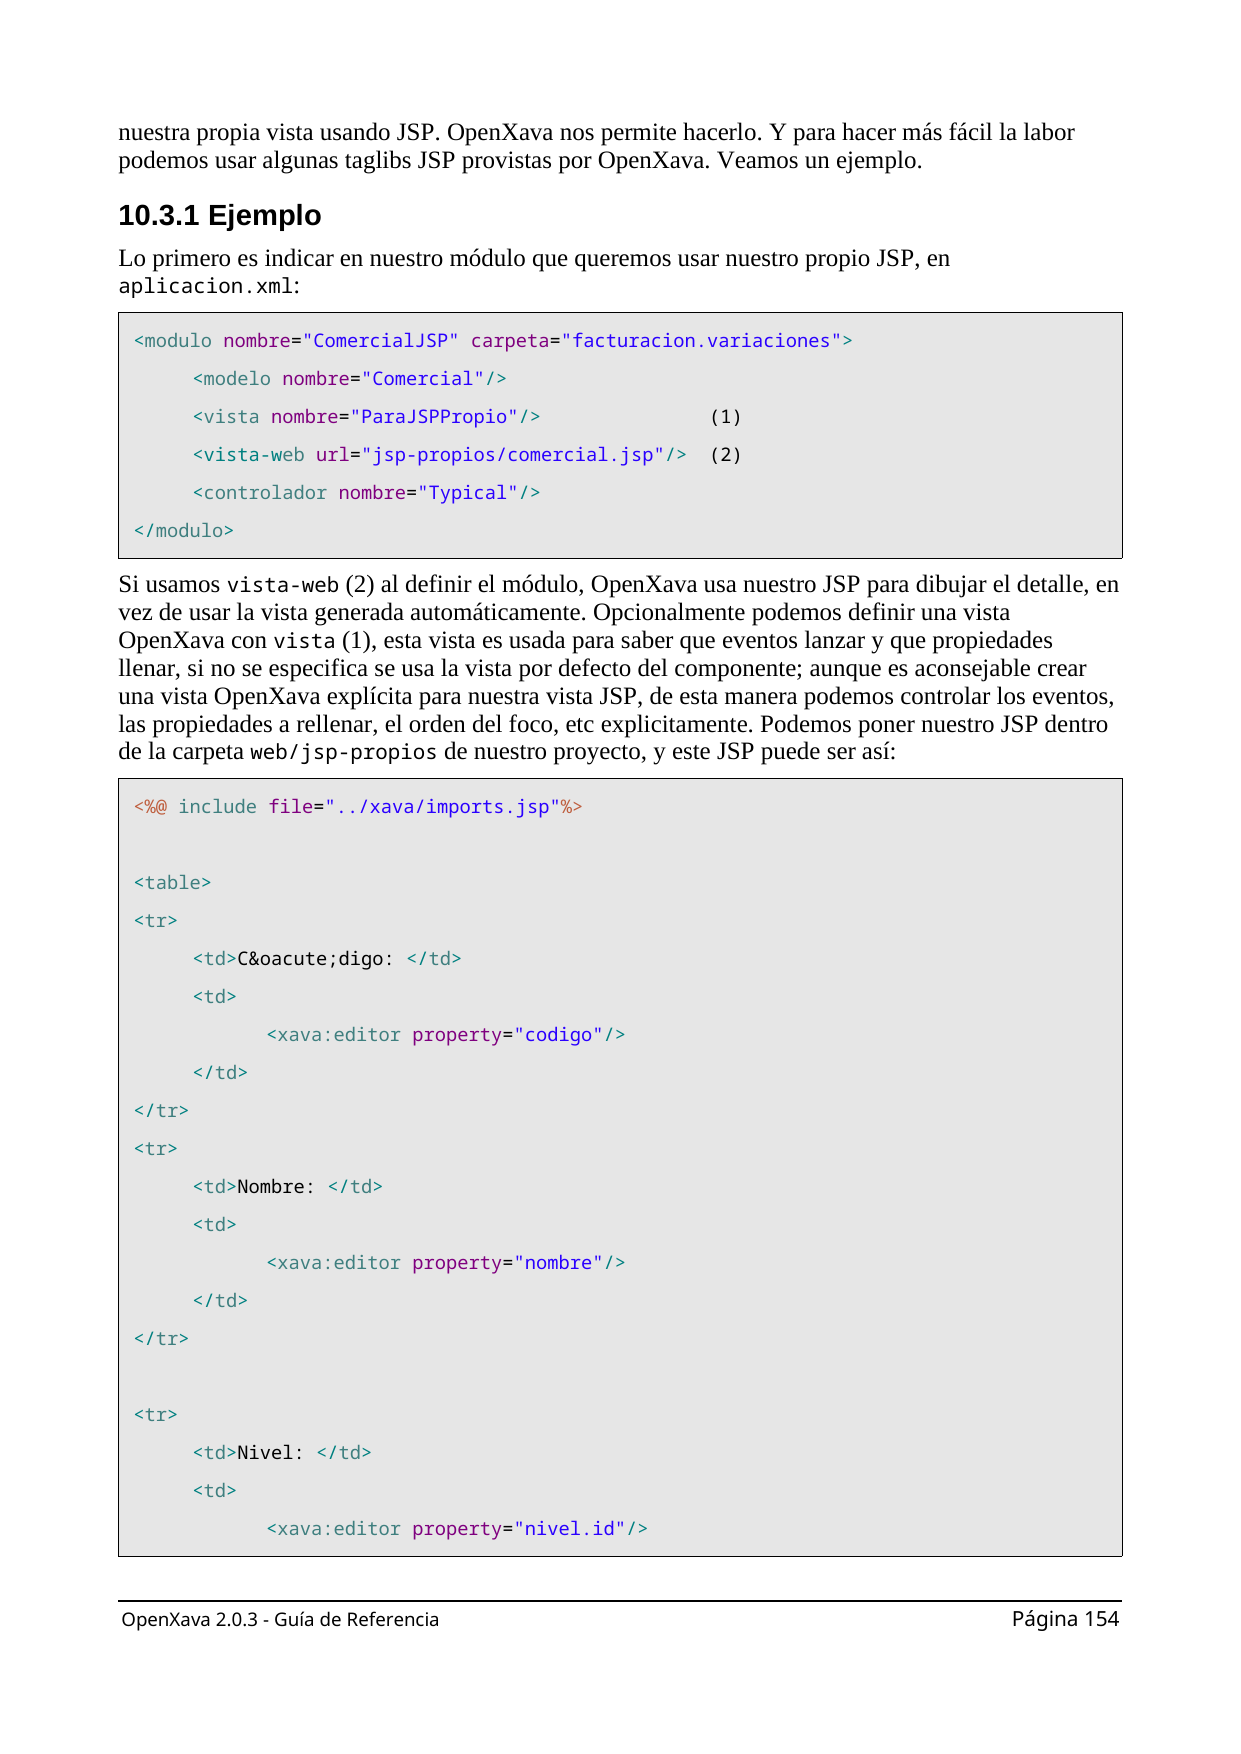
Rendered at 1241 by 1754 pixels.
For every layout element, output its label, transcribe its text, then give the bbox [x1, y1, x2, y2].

text <controlador nombre="Typical"/> [119, 464, 1122, 502]
text </tr> [119, 1310, 1122, 1348]
text <td>Nivel: </td> [119, 1424, 1122, 1462]
text <modelo nombre="Comercial"/> [119, 350, 1122, 388]
text <xava:editor property="nombre"/> [119, 1234, 1122, 1272]
text Si usamos vista-web (2) al definir el módulo, OpenXava usa nuestro JSP para dibujar el detalle, en vez de usar la vista generada automáticamente. Opcionalmente podemos definir una vista OpenXava con vista (1), esta vista es usada para saber que eventos lanzar y que propiedades llenar, si no se especifica se usa la vista por defecto del componente; aunque es aconsejable crear una vista OpenXava explícita para nuestra vista JSP, de esta manera podemos controlar los eventos, las propiedades a rellenar, el orden del foco, etc explicitamente. Podemos poner nuestro JSP dentro de la carpeta web/jsp-propios de nuestro proyecto, y este JSP puede ser así: [118, 570, 1122, 766]
text <vista nombre="ParaJSPPropio"/> (1) [119, 388, 1122, 426]
text <td>C&oacute;digo: </td> [119, 930, 1122, 968]
text <vista-web url="jsp-propios/comercial.jsp"/> (2) [119, 426, 1122, 464]
text </td> [119, 1272, 1122, 1310]
text nuestra propia vista usando JSP. OpenXava nos permite hacerlo. Y para hacer más fácil la labor podemos usar algunas taglibs JSP provistas por OpenXava. Veamos un ejemplo. [118, 118, 1122, 173]
text <tr> [119, 1386, 1122, 1424]
text <tr> [119, 1120, 1122, 1158]
text <%@ include file="../xava/imports.jsp"%> [119, 779, 1122, 816]
text <td> [119, 1196, 1122, 1234]
text <td> [119, 968, 1122, 1006]
subtitle Ejemplo [118, 198, 1122, 231]
text <td> [119, 1462, 1122, 1501]
text <td>Nombre: </td> [119, 1158, 1122, 1196]
text <xava:editor property="codigo"/> [119, 1006, 1122, 1044]
text <table> [119, 854, 1122, 892]
text <xava:editor property="nivel.id"/> [119, 1501, 1122, 1556]
text <modulo nombre="ComercialJSP" carpeta="facturacion.variaciones"> [119, 313, 1122, 350]
text </td> [119, 1044, 1122, 1082]
text </tr> [119, 1082, 1122, 1120]
text Lo primero es indicar en nuestro módulo que queremos usar nuestro propio JSP, en aplicacion.xml: [118, 244, 1122, 300]
text </modulo> [119, 502, 1122, 558]
text <tr> [119, 892, 1122, 930]
